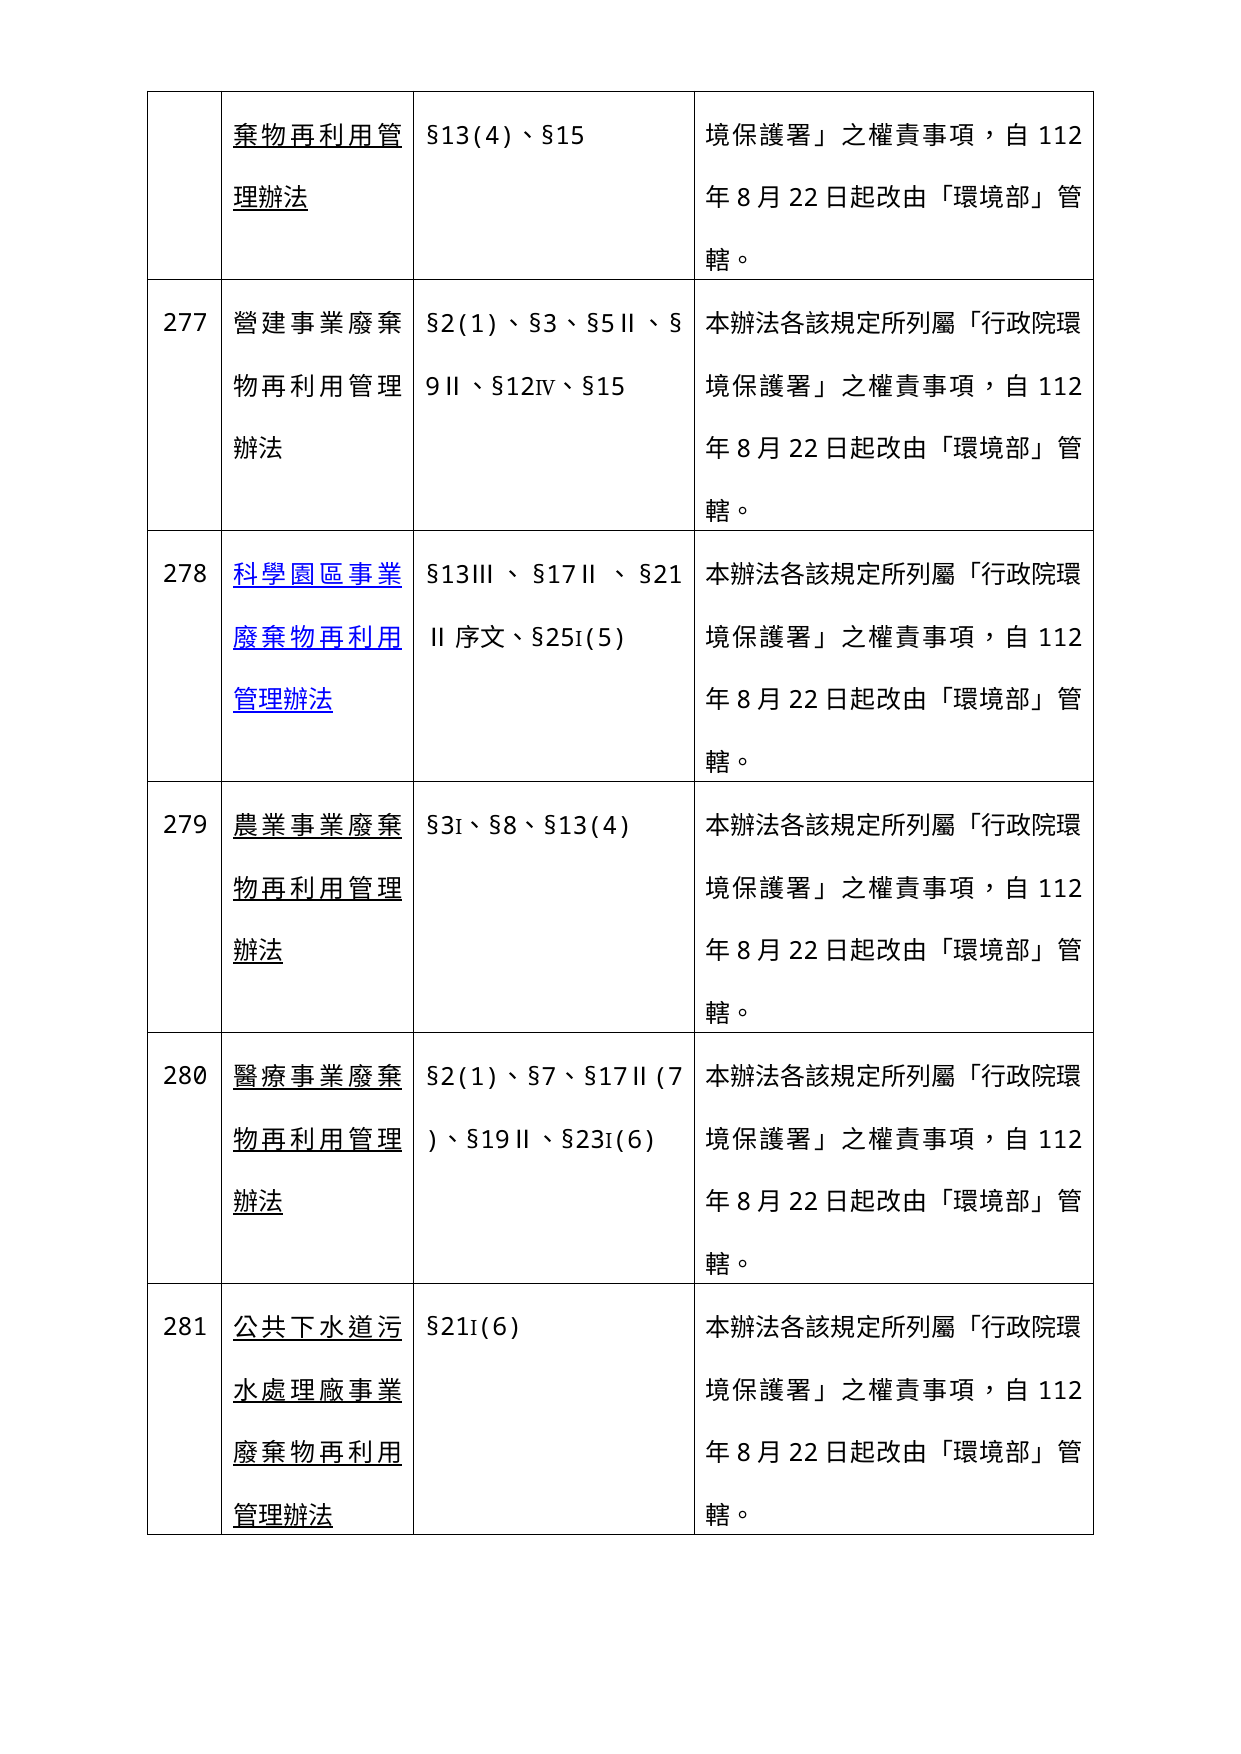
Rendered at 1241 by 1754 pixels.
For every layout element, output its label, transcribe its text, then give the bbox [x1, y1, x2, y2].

table_cell 醫療事業廢棄物再利用管理辦法 [222, 1033, 413, 1283]
table_cell 281 [148, 1284, 221, 1534]
table_cell 本辦法各該規定所列屬「行政院環境保護署」之權責事項，自112年8月22日起改由「環境部」管轄。 [695, 531, 1093, 781]
table_cell 境保護署」之權責事項，自112年8月22日起改由「環境部」管轄。 [695, 92, 1093, 279]
table_cell §21Ⅰ(6) [414, 1284, 694, 1534]
table_cell §13(4)、§15 [414, 92, 694, 279]
table_cell 科學園區事業廢棄物再利用管理辦法 [222, 531, 413, 781]
table_cell 棄物再利用管理辦法 [222, 92, 413, 279]
table_cell §13Ⅲ、§17Ⅱ、§21Ⅱ序文、§25Ⅰ(5) [414, 531, 694, 781]
table_cell [148, 92, 221, 279]
table_cell 本辦法各該規定所列屬「行政院環境保護署」之權責事項，自112年8月22日起改由「環境部」管轄。 [695, 782, 1093, 1032]
table_cell 280 [148, 1033, 221, 1283]
table_cell §2(1)、§7、§17Ⅱ(7)、§19Ⅱ、§23Ⅰ(6) [414, 1033, 694, 1283]
table_cell §2(1)、§3、§5Ⅱ、§9Ⅱ、§12Ⅳ、§15 [414, 280, 694, 530]
table_cell 本辦法各該規定所列屬「行政院環境保護署」之權責事項，自112年8月22日起改由「環境部」管轄。 [695, 1284, 1093, 1534]
table_cell 公共下水道污水處理廠事業廢棄物再利用管理辦法 [222, 1284, 413, 1534]
table_cell §3Ⅰ、§8、§13(4) [414, 782, 694, 1032]
table_cell 本辦法各該規定所列屬「行政院環境保護署」之權責事項，自112年8月22日起改由「環境部」管轄。 [695, 280, 1093, 530]
table_cell 營建事業廢棄物再利用管理辦法 [222, 280, 413, 530]
table_cell 277 [148, 280, 221, 530]
table_cell 農業事業廢棄物再利用管理辦法 [222, 782, 413, 1032]
table_cell 279 [148, 782, 221, 1032]
table_cell 本辦法各該規定所列屬「行政院環境保護署」之權責事項，自112年8月22日起改由「環境部」管轄。 [695, 1033, 1093, 1283]
table_cell 278 [148, 531, 221, 781]
